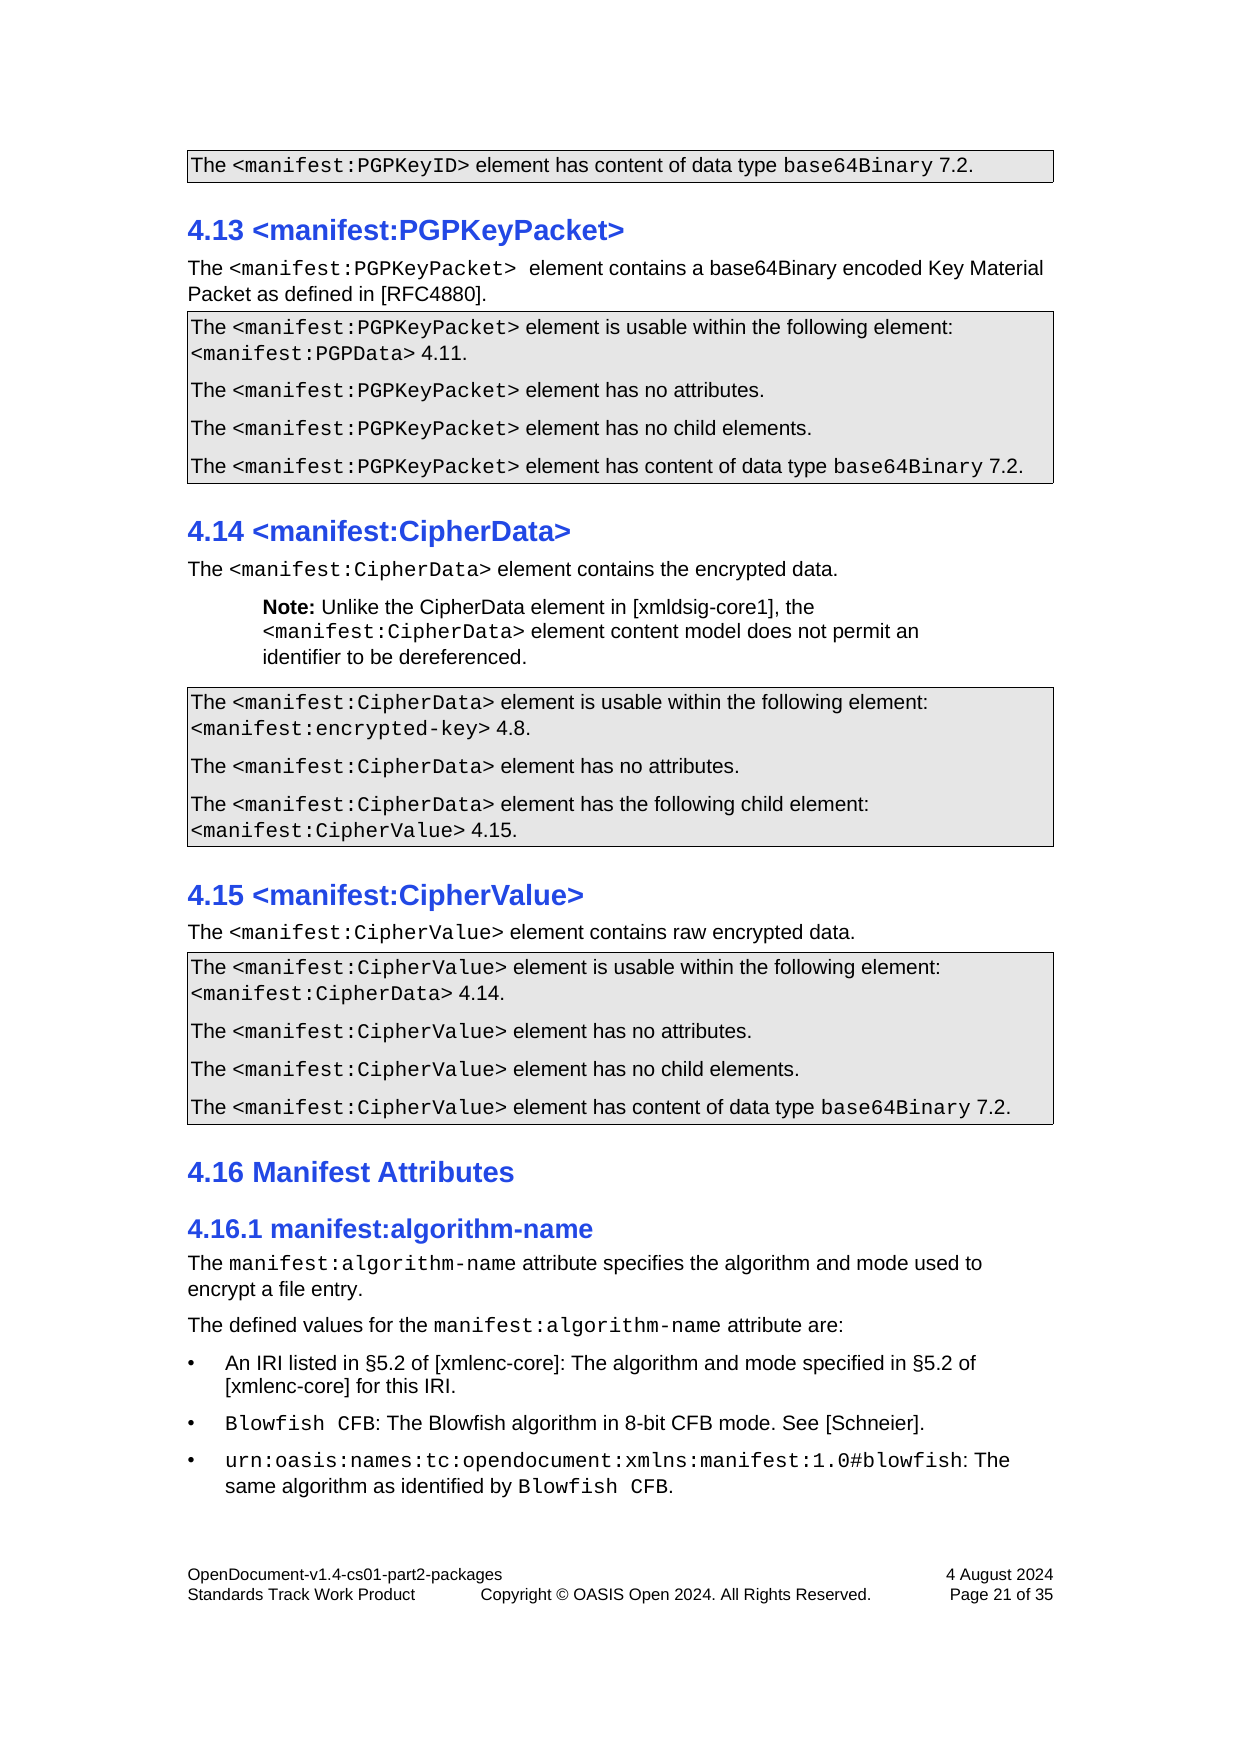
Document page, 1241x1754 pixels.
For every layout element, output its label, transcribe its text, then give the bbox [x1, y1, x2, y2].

list The <manifest:CipherValue> element has no child elements. [188, 1054, 1053, 1083]
list The <manifest:CipherData> element is usable within the following element: <manifest:encrypted-key> 4.8. [188, 688, 1053, 742]
list The <manifest:CipherValue> element is usable within the following element: <manifest:CipherData> 4.14. [188, 953, 1053, 1007]
list An IRI listed in §5.2 of [xmlenc-core]: The algorithm and mode specified in §5.2 of [xmlenc-core] for this IRI. [187, 1350, 1053, 1398]
list The <manifest:PGPKeyID> element has content of data type base64Binary 7.2. [188, 151, 1053, 182]
list The <manifest:PGPKeyPacket> element has no attributes. [188, 375, 1053, 404]
list urn:oasis:names:tc:opendocument:xmlns:manifest:1.0#blowfish: The same algorithm as identified by Blowfish CFB. [187, 1448, 1053, 1500]
text The <manifest:PGPKeyPacket> element contains a base64Binary encoded Key Material Packet as defined in [RFC4880]. [187, 256, 1053, 305]
list The <manifest:CipherValue> element has no attributes. [188, 1016, 1053, 1045]
list The <manifest:PGPKeyPacket> element is usable within the following element: <manifest:PGPData> 4.11. [188, 312, 1053, 366]
list The <manifest:PGPKeyPacket> element has no child elements. [188, 413, 1053, 442]
subtitle <manifest:PGPKeyPacket> [187, 213, 1053, 247]
text The <manifest:CipherValue> element contains raw encrypted data. [187, 920, 1053, 946]
text The <manifest:CipherData> element contains the encrypted data. [187, 556, 1053, 582]
list The <manifest:CipherData> element has no attributes. [188, 751, 1053, 780]
list Blowfish CFB: The Blowfish algorithm in 8-bit CFB mode. See [Schneier]. [187, 1410, 1053, 1436]
list The <manifest:PGPKeyPacket> element has content of data type base64Binary 7.2. [188, 451, 1053, 483]
subtitle <manifest:CipherValue> [187, 878, 1053, 911]
text Note: Unlike the CipherData element in [xmldsig-core1], the <manifest:CipherData> element content model does not permit an identifier to be dereferenced. [262, 595, 978, 668]
subtitle manifest:algorithm-name [187, 1213, 1053, 1244]
subtitle Manifest Attributes [187, 1155, 1053, 1188]
list The <manifest:CipherValue> element has content of data type base64Binary 7.2. [188, 1092, 1053, 1124]
list The <manifest:CipherData> element has the following child element: <manifest:CipherValue> 4.15. [188, 789, 1053, 846]
text The manifest:algorithm-name attribute specifies the algorithm and mode used to encrypt a file entry. [187, 1251, 1053, 1300]
text The defined values for the manifest:algorithm-name attribute are: [187, 1312, 1053, 1338]
subtitle <manifest:CipherData> [187, 514, 1053, 548]
